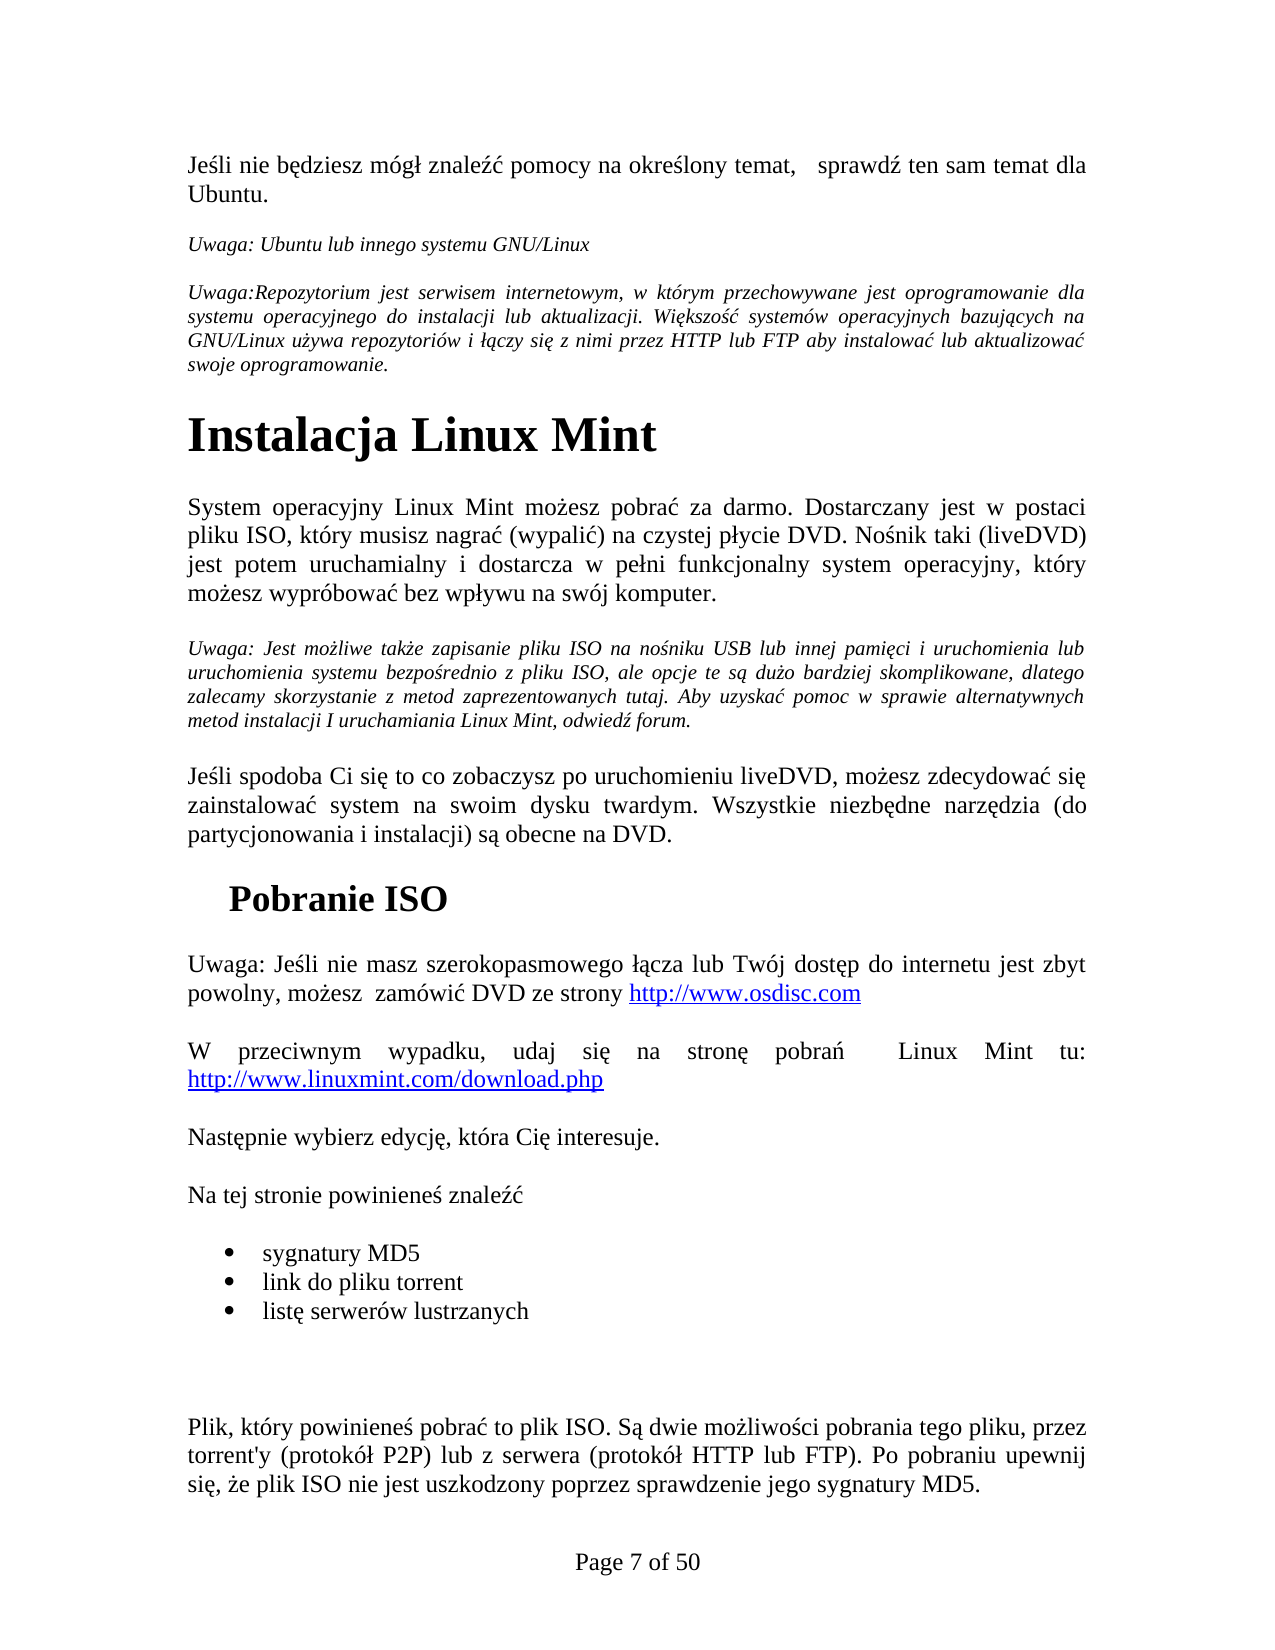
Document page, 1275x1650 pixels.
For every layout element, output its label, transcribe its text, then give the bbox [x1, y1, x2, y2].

text Uwaga:Repozytorium jest serwisem internetowym, w którym przechowywane jest oprogramowanie dla systemu operacyjnego do instalacji lub aktualizacji. Większość systemów operacyjnych bazujących na GNU/Linux używa repozytoriów i łączy się z nimi przez HTTP lub FTP aby instalować lub aktualizować swoje oprogramowanie. [187, 280, 1087, 376]
text Jeśli nie będziesz mógł znaleźć pomocy na określony temat, sprawdź ten sam temat dla Ubuntu. [187, 150, 1087, 207]
text System operacyjny Linux Mint możesz pobrać za darmo. Dostarczany jest w postaci pliku ISO, który musisz nagrać (wypalić) na czystej płycie DVD. Nośnik taki (liveDVD) jest potem uruchamialny i dostarcza w pełni funkcjonalny system operacyjny, który możesz wypróbować bez wpływu na swój komputer. [187, 492, 1087, 607]
list link do pliku torrent [225, 1267, 1087, 1296]
text W przeciwnym wypadku, udaj się na stronę pobrań Linux Mint tu: http://www.linuxmint.com/download.php [187, 1036, 1087, 1093]
subtitle Instalacja Linux Mint [187, 405, 1087, 463]
text Na tej stronie powinieneś znaleźć [187, 1180, 1087, 1209]
text Uwaga: Ubuntu lub innego systemu GNU/Linux [187, 232, 1087, 256]
list sygnatury MD5 [225, 1238, 1087, 1267]
text Jeśli spodoba Ci się to co zobaczysz po uruchomieniu liveDVD, możesz zdecydować się zainstalować system na swoim dysku twardym. Wszystkie niezbędne narzędzia (do partycjonowania i instalacji) są obecne na DVD. [187, 761, 1087, 848]
text Plik, który powinieneś pobrać to plik ISO. Są dwie możliwości pobrania tego pliku, przez torrent'y (protokół P2P) lub z serwera (protokół HTTP lub FTP). Po pobraniu upewnij się, że plik ISO nie jest uszkodzony poprzez sprawdzenie jego sygnatury MD5. [187, 1412, 1087, 1498]
subtitle Pobranie ISO [187, 877, 1087, 920]
text Uwaga: Jest możliwe także zapisanie pliku ISO na nośniku USB lub innej pamięci i uruchomienia lub uruchomienia systemu bezpośrednio z pliku ISO, ale opcje te są dużo bardziej skomplikowane, dlatego zalecamy skorzystanie z metod zaprezentowanych tutaj. Aby uzyskać pomoc w sprawie alternatywnych metod instalacji I uruchamiania Linux Mint, odwiedź forum. [187, 636, 1087, 732]
list listę serwerów lustrzanych [225, 1296, 1087, 1324]
text Uwaga: Jeśli nie masz szerokopasmowego łącza lub Twój dostęp do internetu jest zbyt powolny, możesz zamówić DVD ze strony http://www.osdisc.com [187, 949, 1087, 1007]
